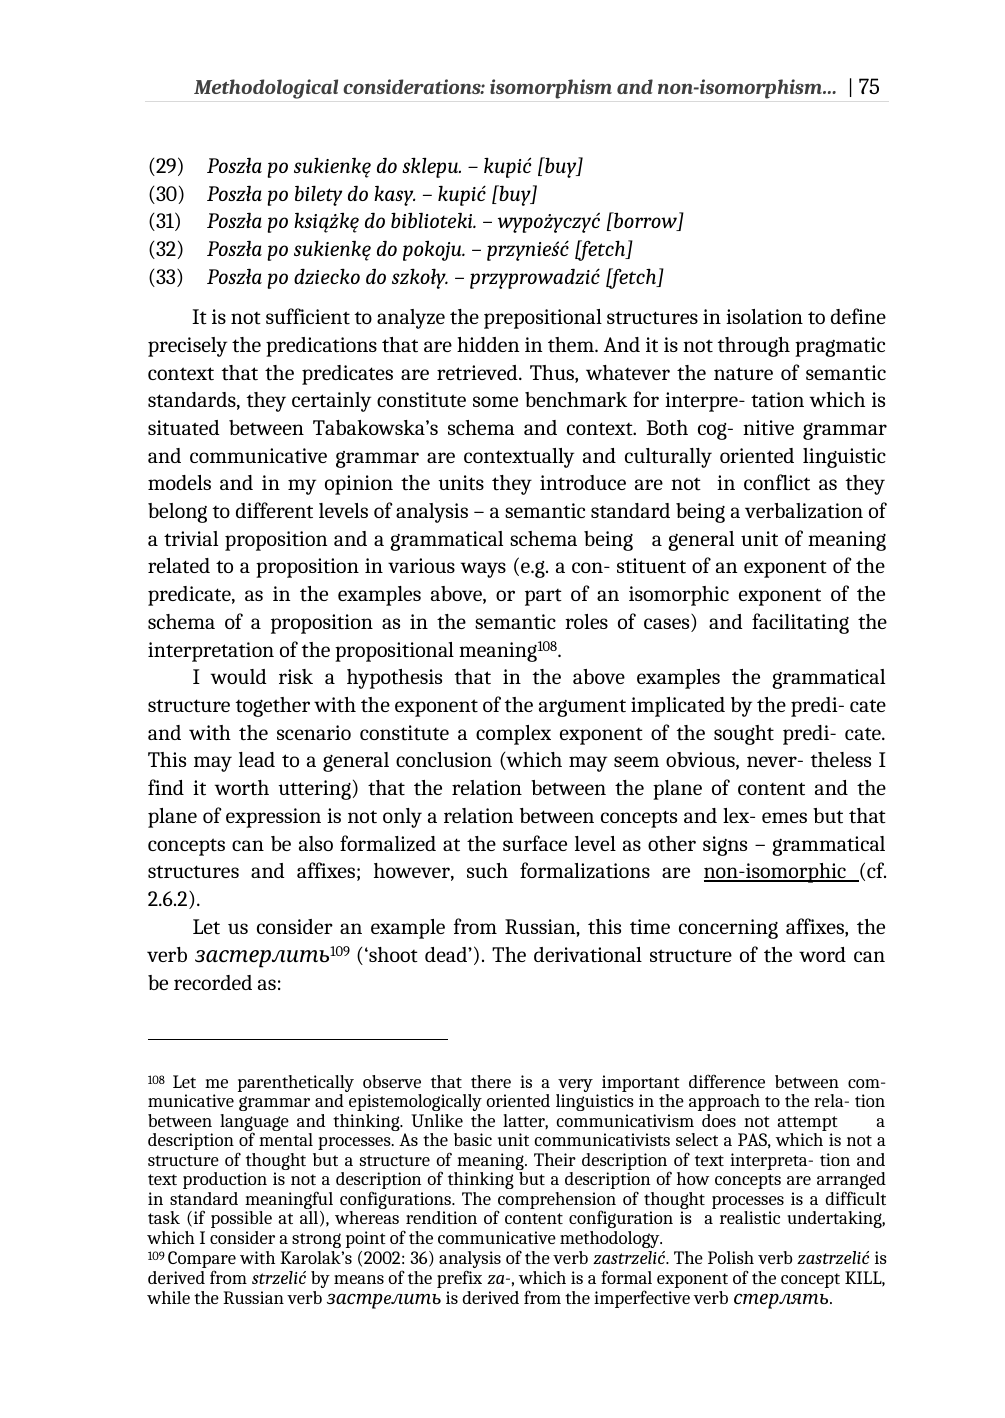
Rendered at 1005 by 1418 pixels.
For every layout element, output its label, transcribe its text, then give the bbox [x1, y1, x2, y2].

list Poszła po bilety do kasy. – kupić [buy] [148, 181, 902, 207]
text Let us consider an example from Russian, this time concerning affixes, the verb застерлить109 (‘shoot dead’). The derivational structure of the word can be recorded as: [148, 915, 886, 996]
text I would risk a hypothesis that in the above examples the grammatical structure together with the exponent of the argument implicated by the predi- cate and with the scenario constitute a complex exponent of the sought predi- cate. This may lead to a general conclusion (which may seem obvious, never- theless I find it worth uttering) that the relation between the plane of content and the plane of expression is not only a relation between concepts and lex- emes but that concepts can be also formalized at the surface level as other signs – grammatical structures and affixes; however, such formalizations are non-isomorphic (cf. 2.6.2). [148, 665, 887, 912]
list Poszła po dziecko do szkoły. – przyprowadzić [fetch] [148, 264, 902, 290]
text 109 Compare with Karolak’s (2002: 36) analysis of the verb zastrzelić. The Polish verb zastrzelić is derived from strzelić by means of the prefix za-, which is a formal exponent of the concept KILL, while the Russian verb застрeлить is derived from the imperfective verb стерлять. [148, 1249, 887, 1308]
text 108 Let me parenthetically observe that there is a very important difference between com- municative grammar and epistemologically oriented linguistics in the approach to the rela- tion between language and thinking. Unlike the latter, communicativism does not attempt a description of mental processes. As the basic unit communicativists select a PAS, which is not a structure of thought but a structure of meaning. Their description of text interpreta- tion and text production is not a description of thinking but a description of how concepts are arranged in standard meaningful configurations. The comprehension of thought processes is a difficult task (if possible at all), whereas rendition of content configuration is a realistic undertaking, which I consider a strong point of the communicative methodology. [148, 1073, 887, 1249]
list Poszła po sukienkę do pokoju. – przynieść [fetch] [148, 237, 902, 262]
list Poszła po książkę do biblioteki. – wypożyczyć [borrow] [148, 209, 902, 234]
list Poszła po sukienkę do sklepu. – kupić [buy] [148, 154, 902, 179]
text It is not sufficient to analyze the prepositional structures in isolation to define precisely the predications that are hidden in them. And it is not through pragmatic context that the predicates are retrieved. Thus, whatever the nature of semantic standards, they certainly constitute some benchmark for interpre- tation which is situated between Tabakowska’s schema and context. Both cog- nitive grammar and communicative grammar are contextually and culturally oriented linguistic models and in my opinion the units they introduce are not in conflict as they belong to different levels of analysis – a semantic standard being a verbalization of a trivial proposition and a grammatical schema being a general unit of meaning related to a proposition in various ways (e.g. a con- stituent of an exponent of the predicate, as in the examples above, or part of an isomorphic exponent of the schema of a proposition as in the semantic roles of cases) and facilitating the interpretation of the propositional meaning108. [148, 305, 887, 662]
